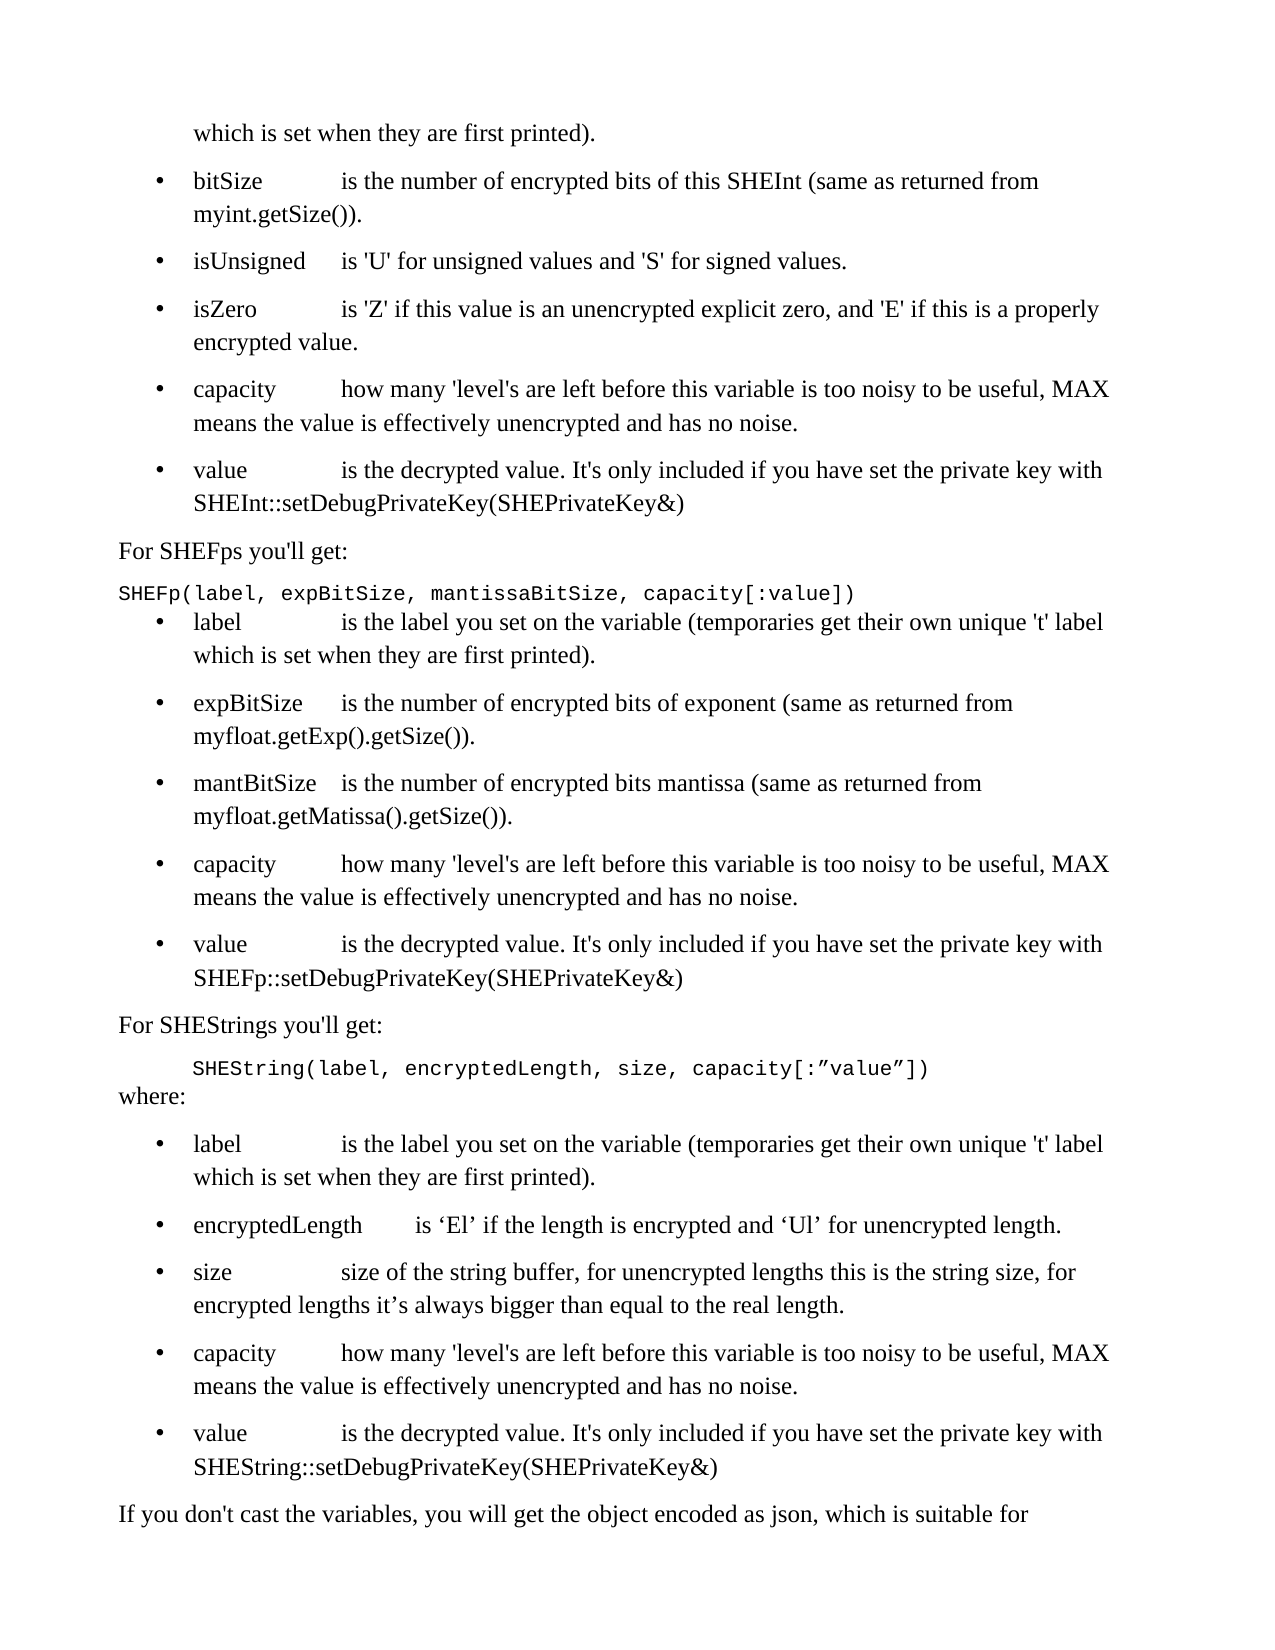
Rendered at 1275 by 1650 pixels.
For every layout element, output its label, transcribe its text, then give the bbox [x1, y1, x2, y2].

list capacity how many 'level's are left before this variable is too noisy to be useful, MAX means the value is effectively unencrypted and has no noise. [156, 1338, 1157, 1400]
list label is the label you set on the variable (temporaries get their own unique 't' label which is set when they are first printed). [156, 1129, 1157, 1191]
list which is set when they are first printed). [156, 118, 1157, 147]
text If you don't cast the variables, you will get the object encoded as json, which is suitable for [118, 1499, 1157, 1528]
list capacity how many 'level's are left before this variable is too noisy to be useful, MAX means the value is effectively unencrypted and has no noise. [156, 849, 1157, 911]
list mantBitSize is the number of encrypted bits mantissa (same as returned from myfloat.getMatissa().getSize()). [156, 768, 1157, 830]
list isUnsigned is 'U' for unsigned values and 'S' for signed values. [156, 246, 1157, 275]
list isZero is 'Z' if this value is an unencrypted explicit zero, and 'E' if this is a properly encrypted value. [156, 294, 1157, 356]
list capacity how many 'level's are left before this variable is too noisy to be useful, MAX means the value is effectively unencrypted and has no noise. [156, 374, 1157, 436]
text SHEString(label, encryptedLength, size, capacity[:”value”]) [192, 1058, 1157, 1081]
list value is the decrypted value. It's only included if you have set the private key with SHEInt::setDebugPrivateKey(SHEPrivateKey&) [156, 455, 1157, 517]
text SHEFp(label, expBitSize, mantissaBitSize, capacity[:value]) [118, 583, 1157, 607]
list label is the label you set on the variable (temporaries get their own unique 't' label which is set when they are first printed). [156, 607, 1157, 669]
list value is the decrypted value. It's only included if you have set the private key with SHEString::setDebugPrivateKey(SHEPrivateKey&) [156, 1418, 1157, 1480]
list size size of the string buffer, for unencrypted lengths this is the string size, for encrypted lengths it’s always bigger than equal to the real length. [156, 1257, 1157, 1319]
list encryptedLength is ‘El’ if the length is encrypted and ‘Ul’ for unencrypted length. [156, 1210, 1157, 1238]
text where: [118, 1081, 1157, 1110]
list expBitSize is the number of encrypted bits of exponent (same as returned from myfloat.getExp().getSize()). [156, 688, 1157, 749]
list value is the decrypted value. It's only included if you have set the private key with SHEFp::setDebugPrivateKey(SHEPrivateKey&) [156, 929, 1157, 991]
list bitSize is the number of encrypted bits of this SHEInt (same as returned from myint.getSize()). [156, 166, 1157, 227]
text For SHEStrings you'll get: [118, 1010, 1157, 1039]
text For SHEFps you'll get: [118, 536, 1157, 564]
